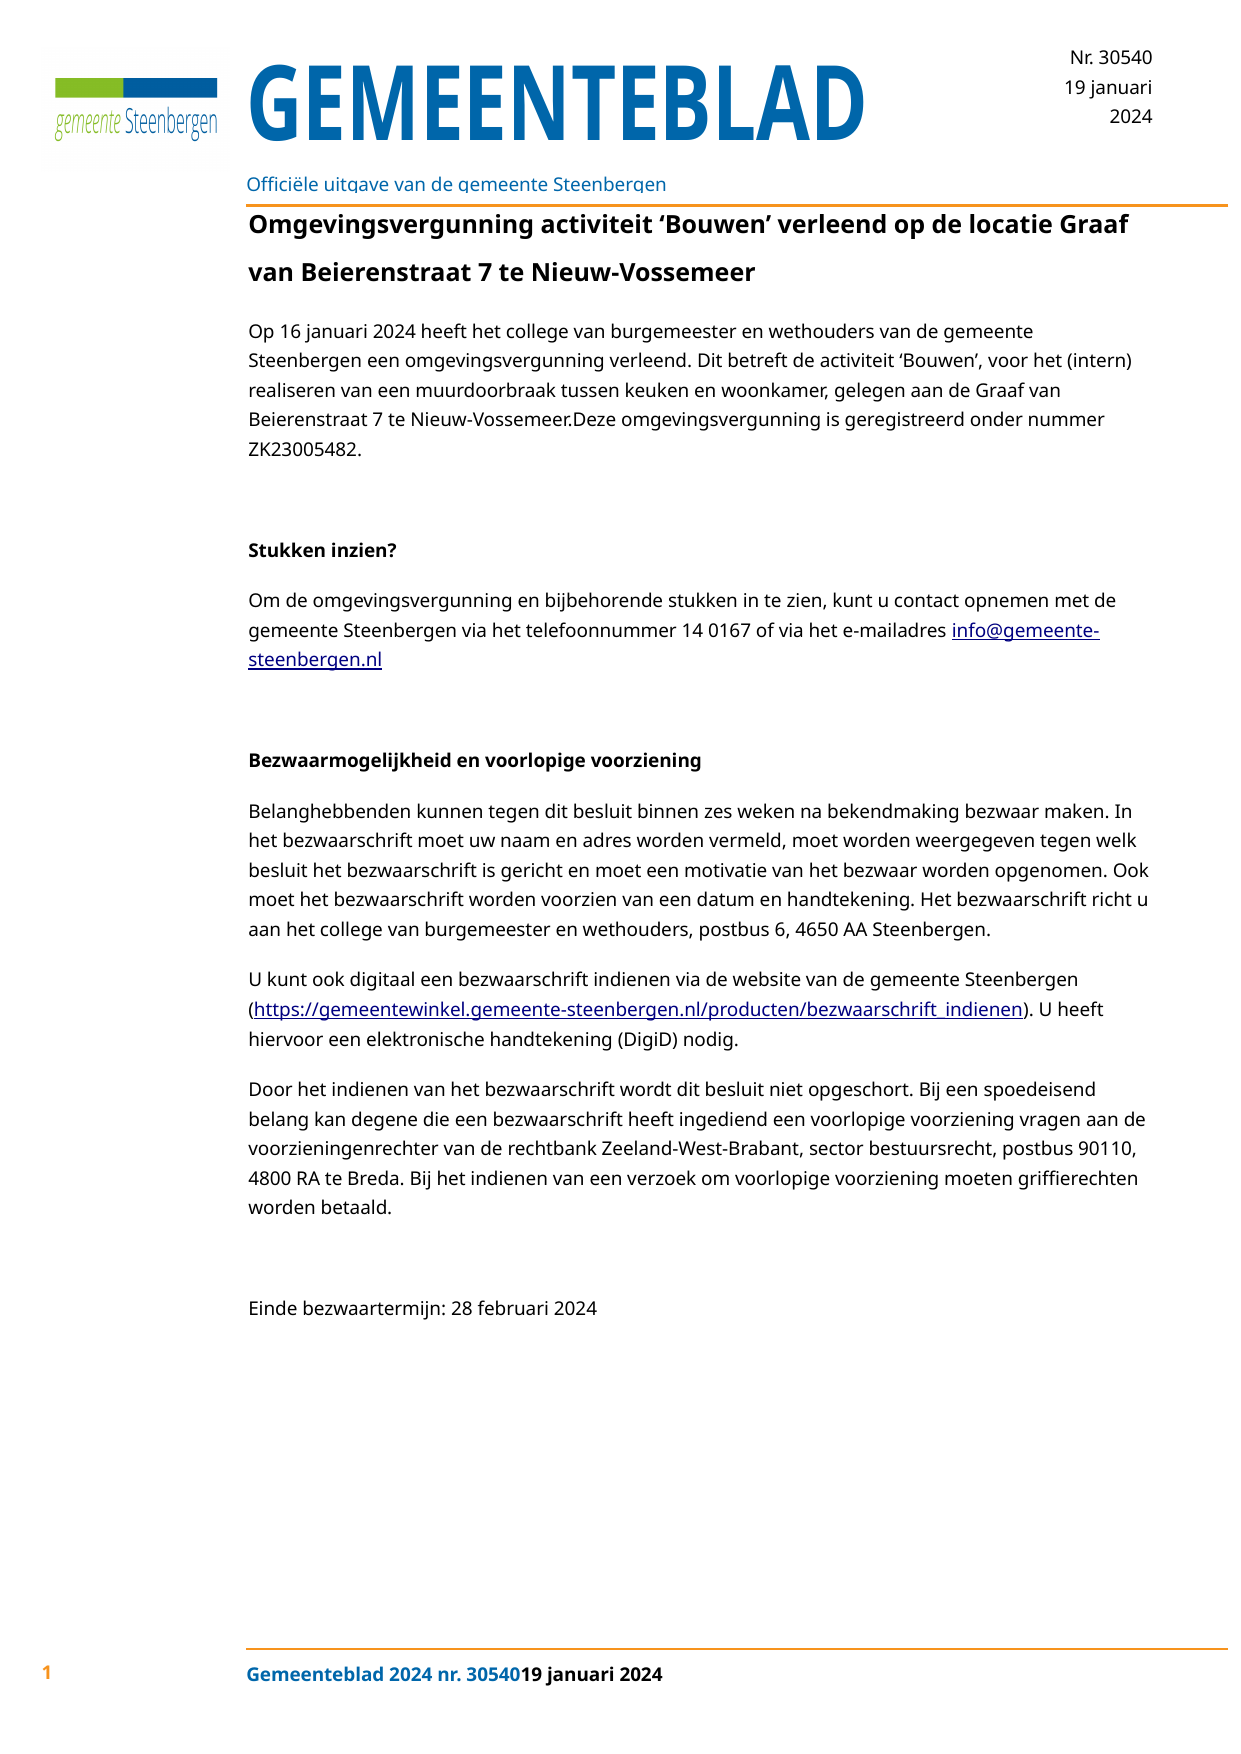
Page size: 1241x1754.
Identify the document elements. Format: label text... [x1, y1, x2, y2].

text Bezwaarmogelijkheid en voorlopige voorziening [248, 747, 1152, 773]
picture [41, 47, 231, 172]
text Stukken inzien? [248, 537, 1152, 563]
text Belanghebbenden kunnen tegen dit besluit binnen zes weken na bekendmaking bezwaar maken. In het bezwaarschrift moet uw naam en adres worden vermeld, moet worden weergegeven tegen welk besluit het bezwaarschrift is gericht en moet een motivatie van het bezwaar worden opgenomen. Ook moet het bezwaarschrift worden voorzien van een datum en handtekening. Het bezwaarschrift richt u aan het college van burgemeester en wethouders, postbus 6, 4650 AA Steenbergen. [248, 798, 1152, 942]
text Omgevingsvergunning activiteit ‘Bouwen’ verleend op de locatie Graaf van Beierenstraat 7 te Nieuw-Vossemeer [248, 207, 1152, 288]
text U kunt ook digitaal een bezwaarschrift indienen via de website van de gemeente Steenbergen (https://gemeentewinkel.gemeente-steenbergen.nl/producten/bezwaarschrift_indienen). U heeft hiervoor een elektronische handtekening (DigiD) nodig. [248, 967, 1152, 1052]
text Op 16 januari 2024 heeft het college van burgemeester en wethouders van de gemeente Steenbergen een omgevingsvergunning verleend. Dit betreft de activiteit ‘Bouwen’, voor het (intern) realiseren van een muurdoorbraak tussen keuken en woonkamer, gelegen aan de Graaf van Beierenstraat 7 te Nieuw-Vossemeer.Deze omgevingsvergunning is geregistreerd onder nummer ZK23005482. [248, 318, 1152, 462]
text Einde bezwaartermijn: 28 februari 2024 [248, 1295, 1152, 1321]
text Door het indienen van het bezwaarschrift wordt dit besluit niet opgeschort. Bij een spoedeisend belang kan degene die een bezwaarschrift heeft ingediend een voorlopige voorziening vragen aan de voorzieningenrechter van de rechtbank Zeeland-West-Brabant, sector bestuursrecht, postbus 90110, 4800 RA te Breda. Bij het indienen van een verzoek om voorlopige voorziening moeten griffierechten worden betaald. [248, 1076, 1152, 1220]
text Om de omgevingsvergunning en bijbehorende stukken in te zien, kunt u contact opnemen met de gemeente Steenbergen via het telefoonnummer 14 0167 of via het e-mailadres info@gemeente-steenbergen.nl [248, 587, 1152, 672]
